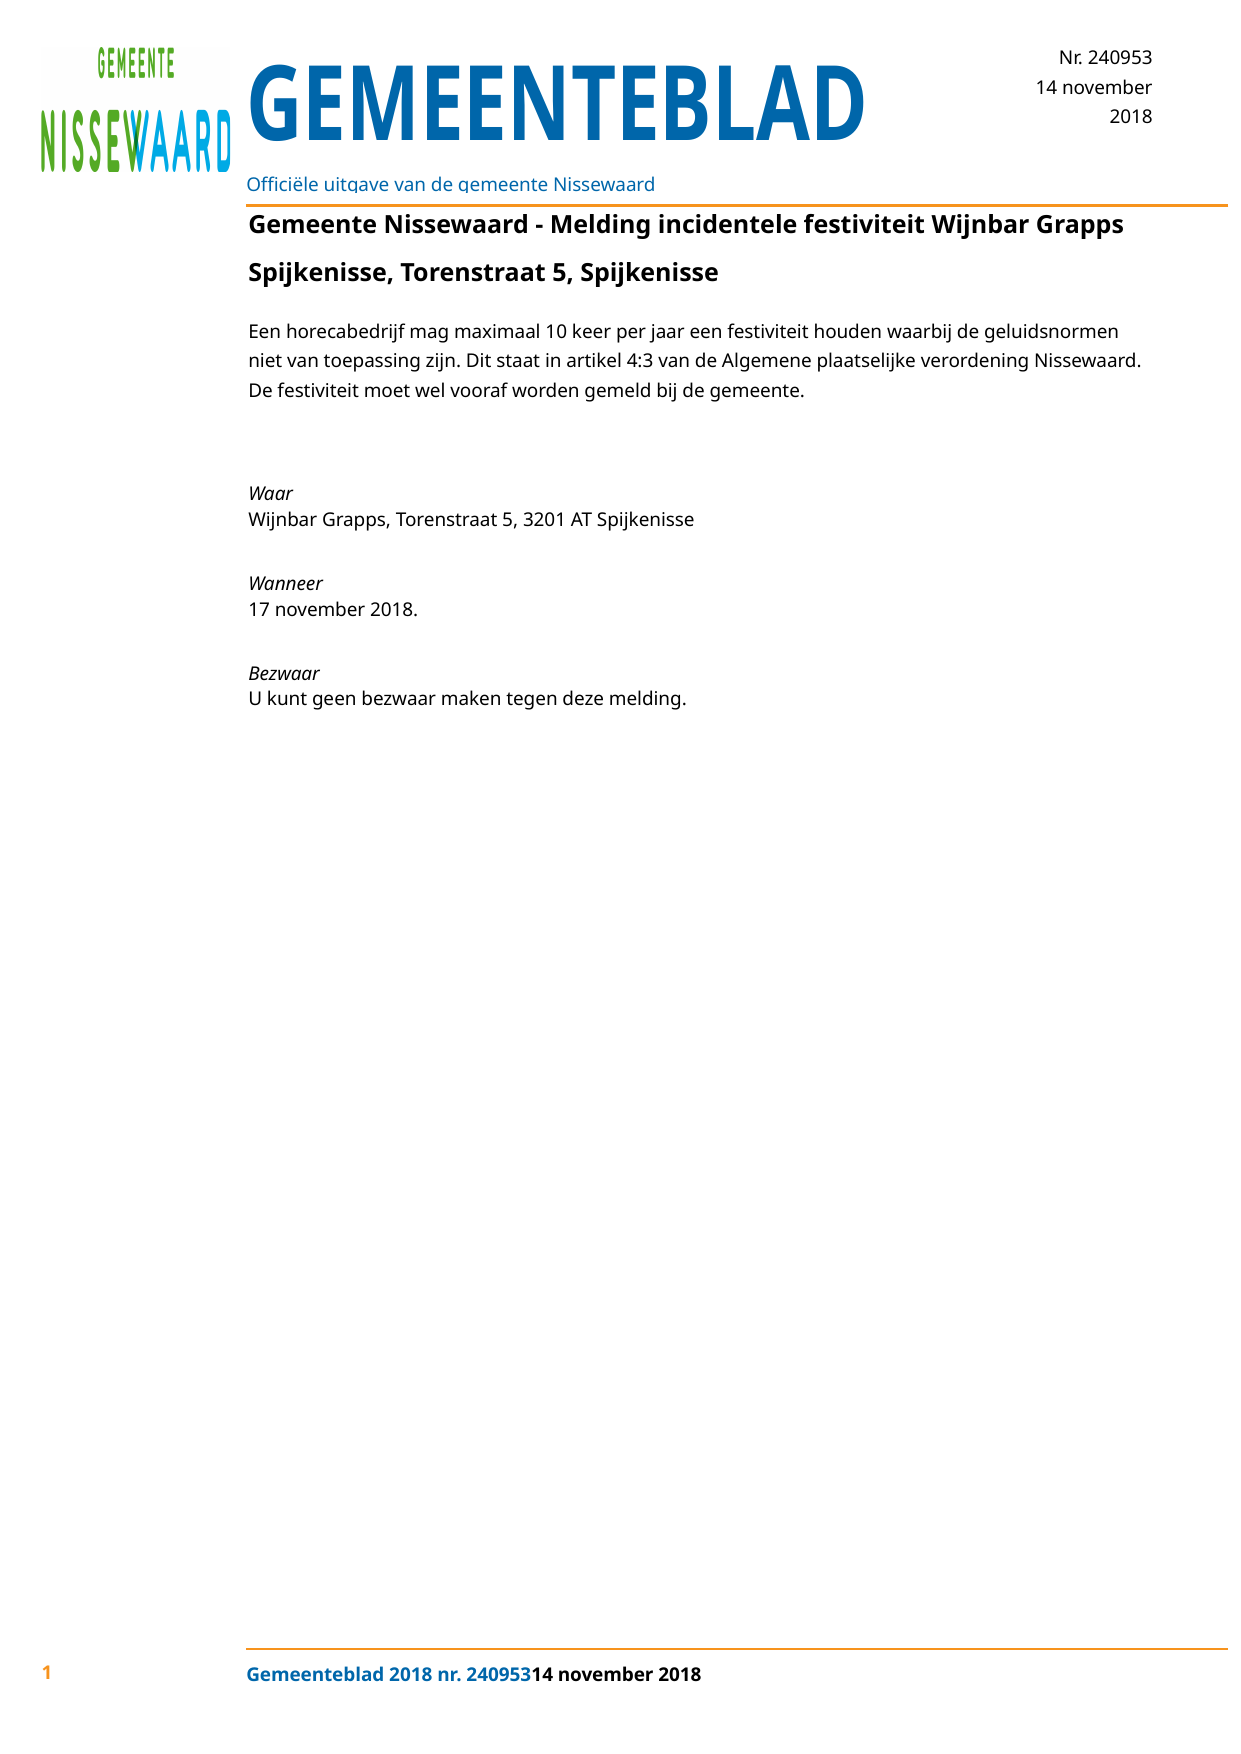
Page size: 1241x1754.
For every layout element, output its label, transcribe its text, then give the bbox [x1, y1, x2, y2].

text Gemeente Nissewaard - Melding incidentele festiviteit Wijnbar Grapps Spijkenisse, Torenstraat 5, Spijkenisse [248, 207, 1152, 288]
picture [41, 47, 231, 172]
text Bezwaar [248, 660, 1152, 685]
picture [176, 157, 187, 172]
picture [201, 122, 206, 138]
picture [154, 157, 165, 172]
text Een horecabedrijf mag maximaal 10 keer per jaar een festiviteit houden waarbij de geluidsnormen niet van toepassing zijn. Dit staat in artikel 4:3 van de Algemene plaatselijke verordening Nissewaard. De festiviteit moet wel vooraf worden gemeld bij de gemeente. [248, 318, 1152, 403]
text Wanneer [248, 570, 1152, 596]
text Waar [248, 480, 1152, 506]
picture [200, 151, 206, 172]
text U kunt geen bezwaar maken tegen deze melding. [248, 685, 1152, 711]
text 17 november 2018. [248, 596, 1152, 621]
picture [222, 122, 227, 160]
text Wijnbar Grapps, Torenstraat 5, 3201 AT Spijkenisse [248, 506, 1152, 532]
